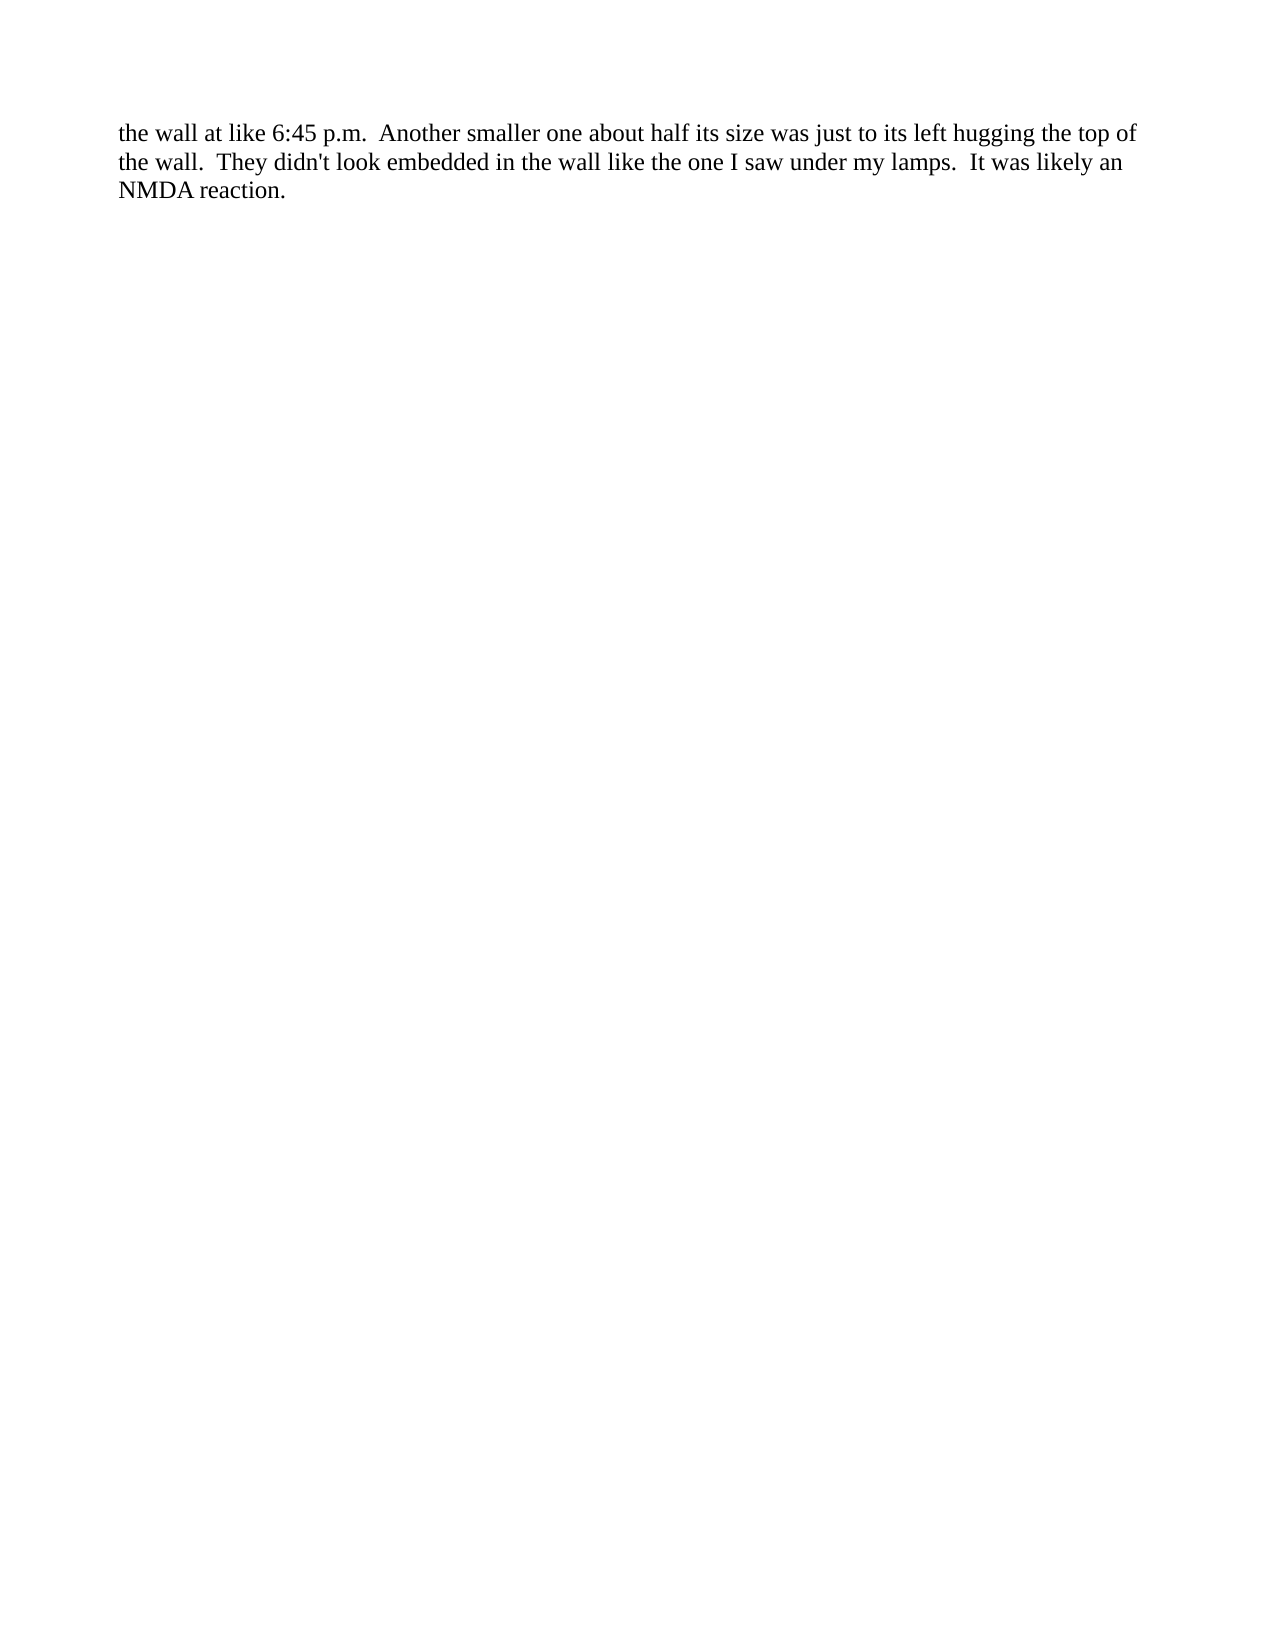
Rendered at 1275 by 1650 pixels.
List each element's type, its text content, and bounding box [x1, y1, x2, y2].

text the wall at like 6:45 p.m. Another smaller one about half its size was just to its left hugging the top of the wall. They didn't look embedded in the wall like the one I saw under my lamps. It was likely an NMDA reaction. [118, 118, 1157, 204]
